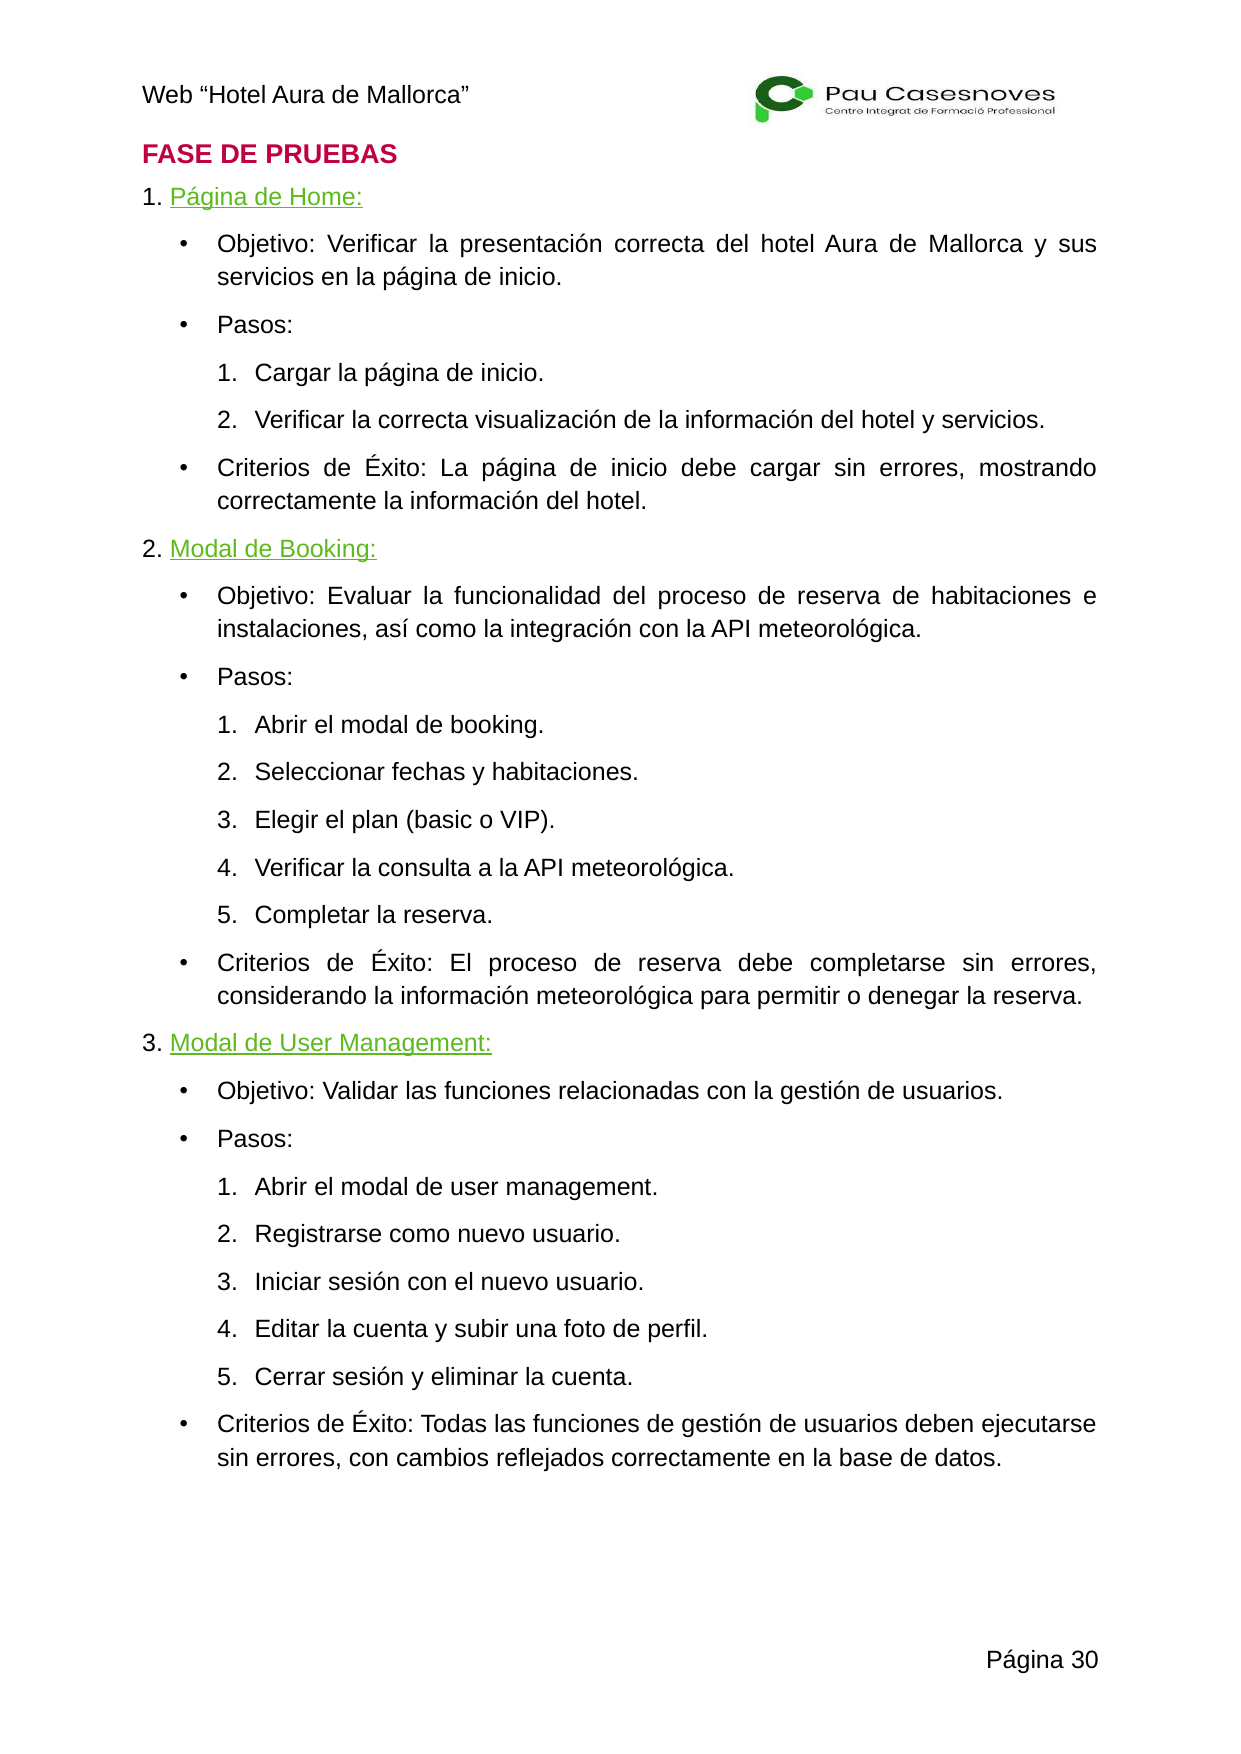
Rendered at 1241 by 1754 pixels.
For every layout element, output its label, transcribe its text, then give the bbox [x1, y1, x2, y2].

list Pasos: [179, 1124, 1098, 1153]
list Abrir el modal de booking. [217, 710, 1098, 738]
list Objetivo: Validar las funciones relacionadas con la gestión de usuarios. [179, 1076, 1098, 1105]
text FASE DE PRUEBAS [142, 138, 1098, 169]
text 2. Modal de Booking: [142, 534, 1098, 562]
list Verificar la consulta a la API meteorológica. [217, 852, 1098, 881]
text 3. Modal de User Management: [142, 1028, 1098, 1057]
list Criterios de Éxito: El proceso de reserva debe completarse sin errores, considerando la información meteorológica para permitir o denegar la reserva. [179, 948, 1098, 1009]
list Criterios de Éxito: La página de inicio debe cargar sin errores, mostrando correctamente la información del hotel. [179, 453, 1098, 515]
list Abrir el modal de user management. [217, 1171, 1098, 1200]
list Elegir el plan (basic o VIP). [217, 805, 1098, 834]
list Iniciar sesión con el nuevo usuario. [217, 1267, 1098, 1295]
list Pasos: [179, 310, 1098, 339]
list Registrarse como nuevo usuario. [217, 1219, 1098, 1248]
list Objetivo: Verificar la presentación correcta del hotel Aura de Mallorca y sus servicios en la página de inicio. [179, 229, 1098, 291]
list Objetivo: Evaluar la funcionalidad del proceso de reserva de habitaciones e instalaciones, así como la integración con la API meteorológica. [179, 581, 1098, 643]
list Verificar la correcta visualización de la información del hotel y servicios. [217, 405, 1098, 434]
list Pasos: [179, 662, 1098, 691]
list Cargar la página de inicio. [217, 358, 1098, 386]
list Editar la cuenta y subir una foto de perfil. [217, 1314, 1098, 1343]
list Completar la reserva. [217, 900, 1098, 929]
list Criterios de Éxito: Todas las funciones de gestión de usuarios deben ejecutarse sin errores, con cambios reflejados correctamente en la base de datos. [179, 1409, 1098, 1471]
text 1. Página de Home: [142, 182, 1098, 210]
list Seleccionar fechas y habitaciones. [217, 757, 1098, 786]
picture [748, 72, 1075, 127]
list Cerrar sesión y eliminar la cuenta. [217, 1362, 1098, 1391]
